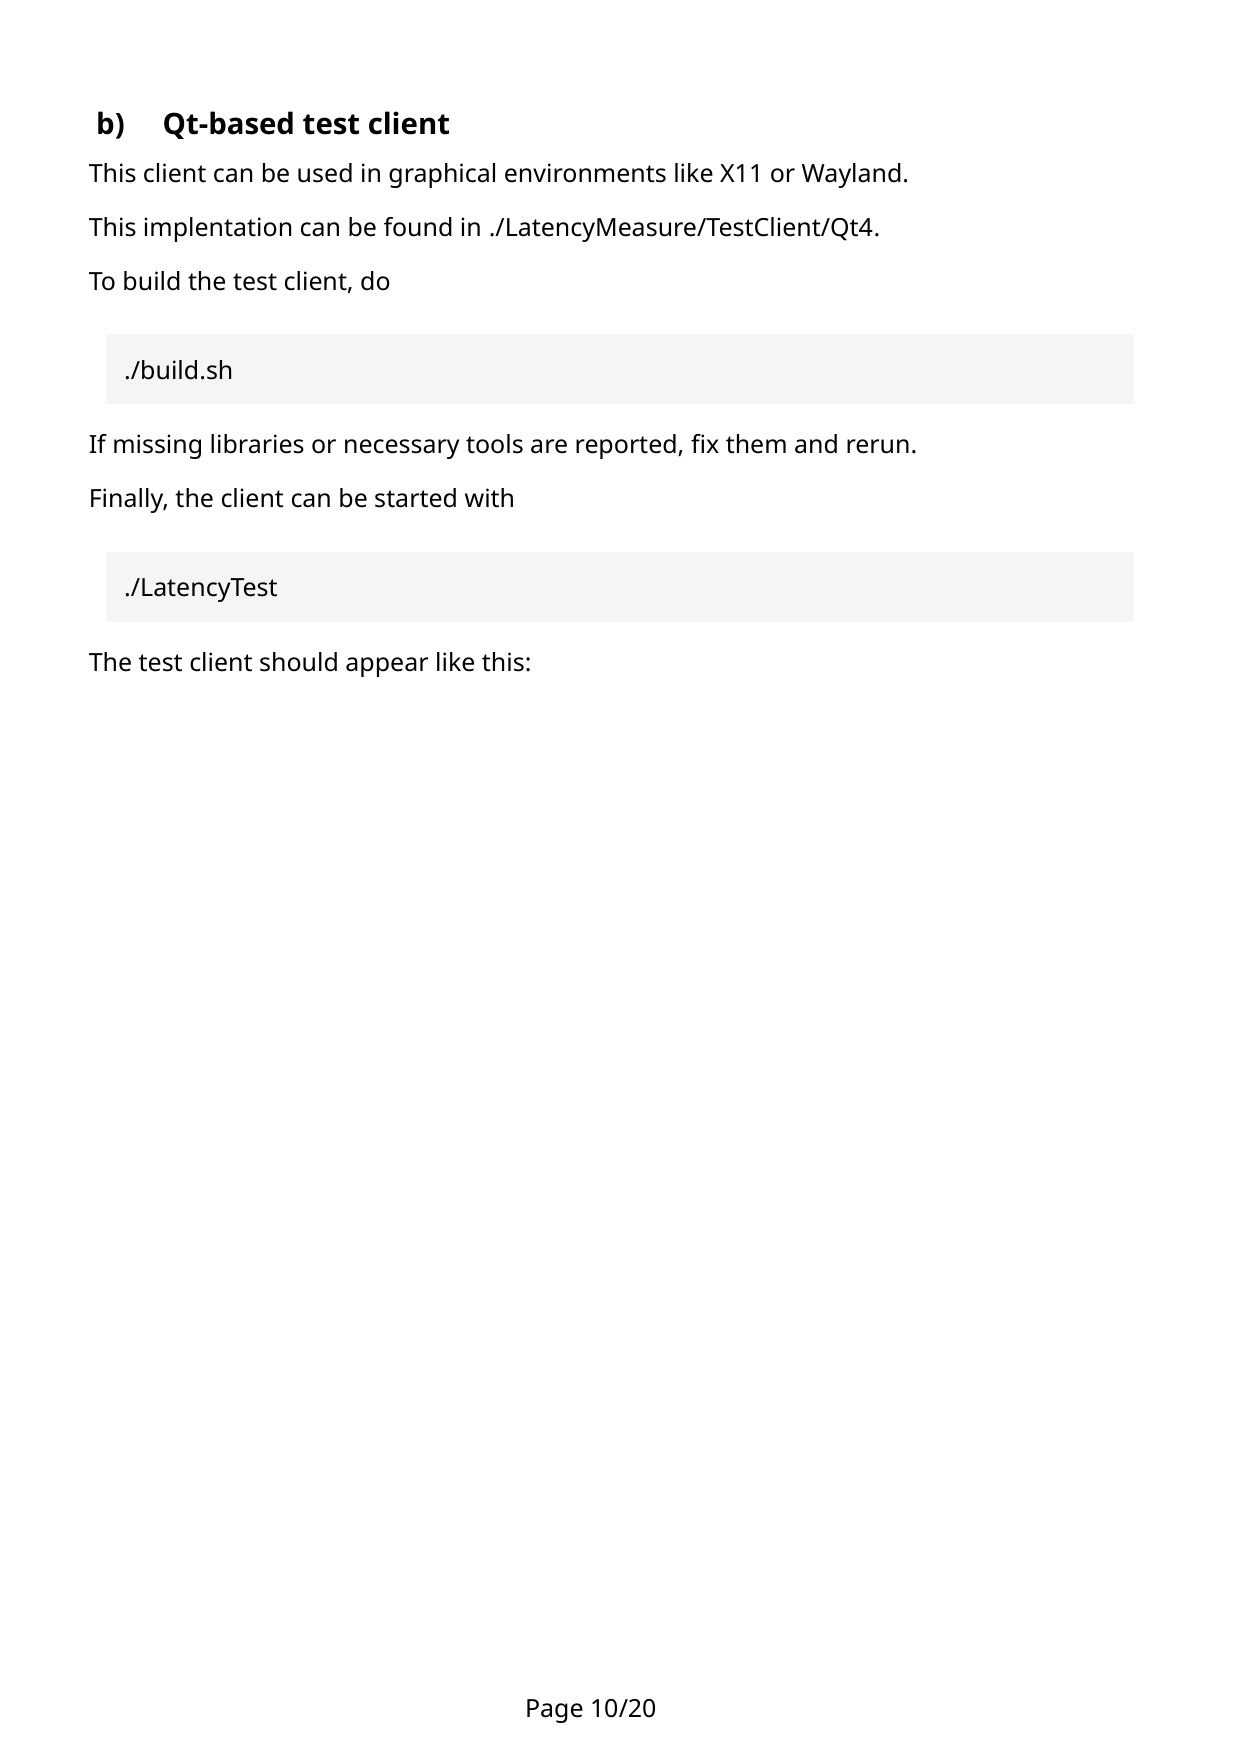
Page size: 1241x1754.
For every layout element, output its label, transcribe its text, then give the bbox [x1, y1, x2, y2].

text Finally, the client can be started with [88, 481, 1152, 515]
text ./build.sh [106, 334, 1134, 404]
text To build the test client, do [88, 263, 1152, 297]
text This client can be used in graphical environments like X11 or Wayland. [88, 156, 1152, 190]
text If missing libraries or necessary tools are reported, fix them and rerun. [88, 427, 1152, 461]
text This implentation can be found in ./LatencyMeasure/TestClient/Qt4. [88, 209, 1152, 243]
text The test client should appear like this: [88, 644, 1152, 678]
text ./LatencyTest [106, 552, 1134, 622]
subtitle Qt-based test client [88, 103, 1152, 143]
